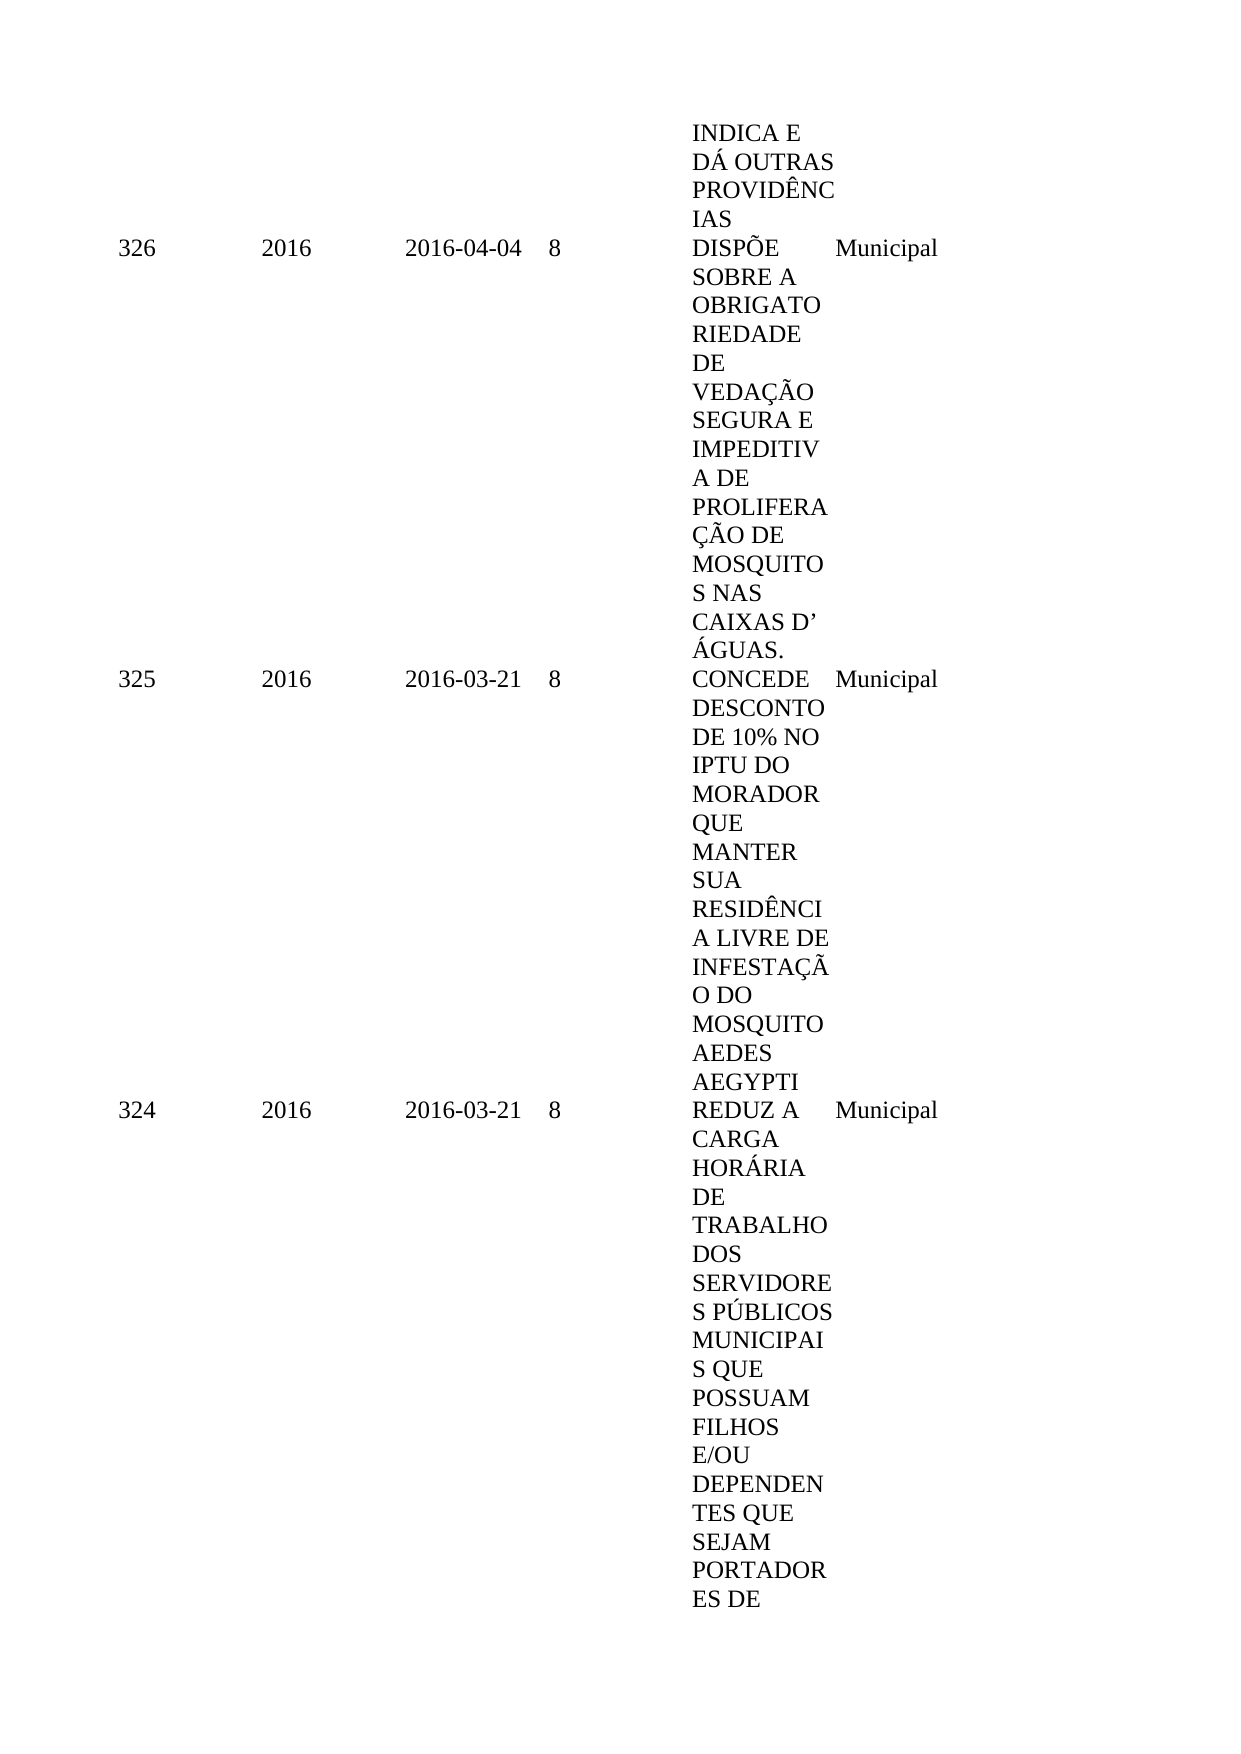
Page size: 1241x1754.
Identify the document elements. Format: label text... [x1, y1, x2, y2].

table_cell [405, 118, 548, 233]
table_cell [979, 1096, 1122, 1613]
table_cell 325 [118, 664, 261, 1096]
table_cell 2016 [261, 233, 405, 664]
table_cell CONCEDE DESCONTO DE 10% NO IPTU DO MORADOR QUE MANTER SUA RESIDÊNCIA LIVRE DE INFESTAÇÃO DO MOSQUITO AEDES AEGYPTI [692, 664, 835, 1096]
table_cell 324 [118, 1096, 261, 1613]
table_cell Municipal [835, 233, 979, 664]
table_cell INDICA E DÁ OUTRAS PROVIDÊNCIAS [692, 118, 835, 233]
table_cell 2016 [261, 1096, 405, 1613]
table_cell Municipal [835, 1096, 979, 1613]
table_cell [979, 118, 1122, 233]
table_cell [261, 118, 405, 233]
table_cell 2016-03-21 [405, 1096, 548, 1613]
table_cell [979, 233, 1122, 664]
table_cell REDUZ A CARGA HORÁRIA DE TRABALHO DOS SERVIDORES PÚBLICOS MUNICIPAIS QUE POSSUAM FILHOS E/OU DEPENDENTES QUE SEJAM PORTADORES DE [692, 1096, 835, 1613]
table_cell 2016 [261, 664, 405, 1096]
table_cell [979, 664, 1122, 1096]
table_cell 2016-03-21 [405, 664, 548, 1096]
table_cell DISPÕE SOBRE A OBRIGATORIEDADE DE VEDAÇÃO SEGURA E IMPEDITIVA DE PROLIFERAÇÃO DE MOSQUITOS NAS CAIXAS D’ ÁGUAS. [692, 233, 835, 664]
table_cell 8 [548, 233, 692, 664]
table_cell 8 [548, 1096, 692, 1613]
table_cell 326 [118, 233, 261, 664]
table_cell Municipal [835, 664, 979, 1096]
table_cell [548, 118, 692, 233]
table_cell 8 [548, 664, 692, 1096]
table_cell 2016-04-04 [405, 233, 548, 664]
table_cell [835, 118, 979, 233]
table_cell [118, 118, 261, 233]
